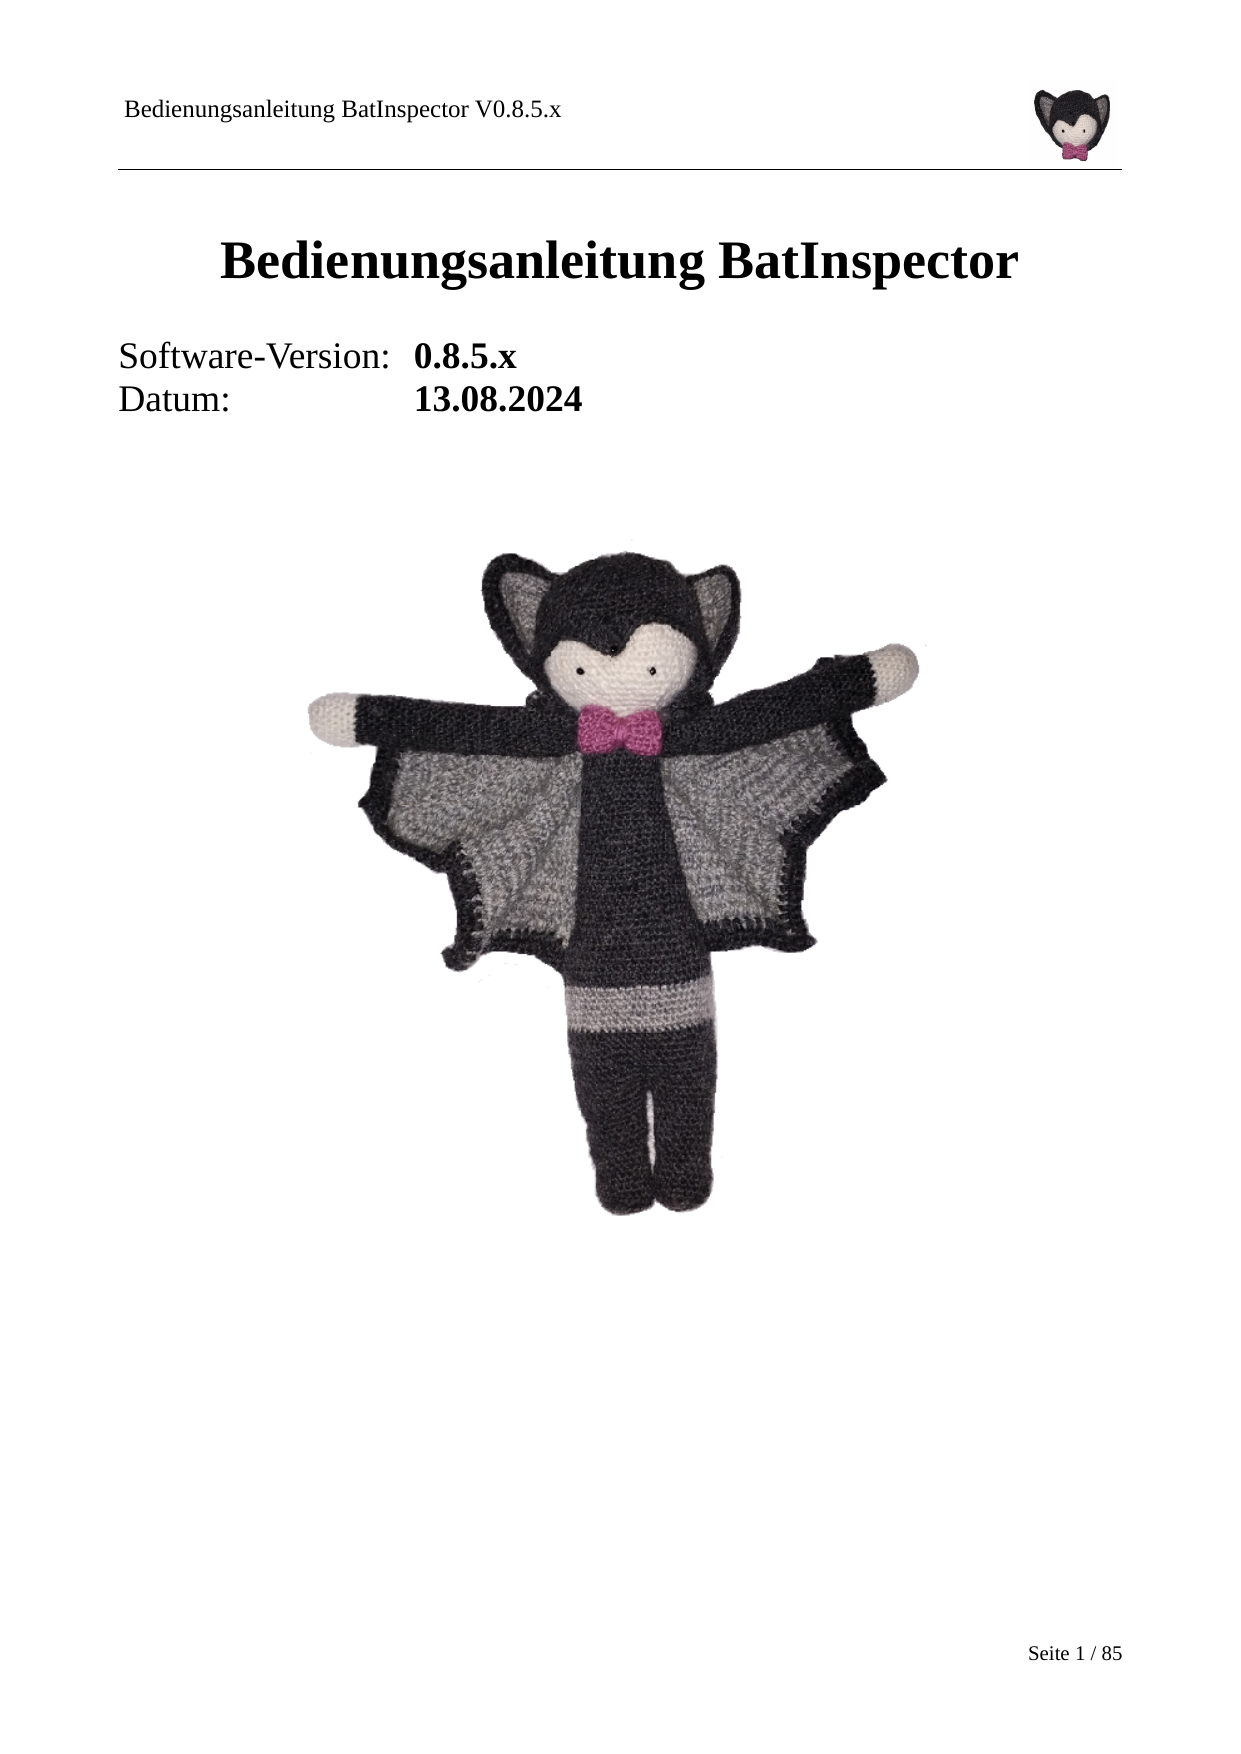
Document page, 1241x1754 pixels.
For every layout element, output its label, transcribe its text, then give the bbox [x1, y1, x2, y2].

picture [293, 506, 938, 1252]
picture [1030, 80, 1119, 169]
text Bedienungsanleitung BatInspector [118, 228, 1122, 291]
text Datum: 13.08.2024 [118, 377, 1122, 420]
text Software-Version: 0.8.5.x [118, 334, 1122, 377]
